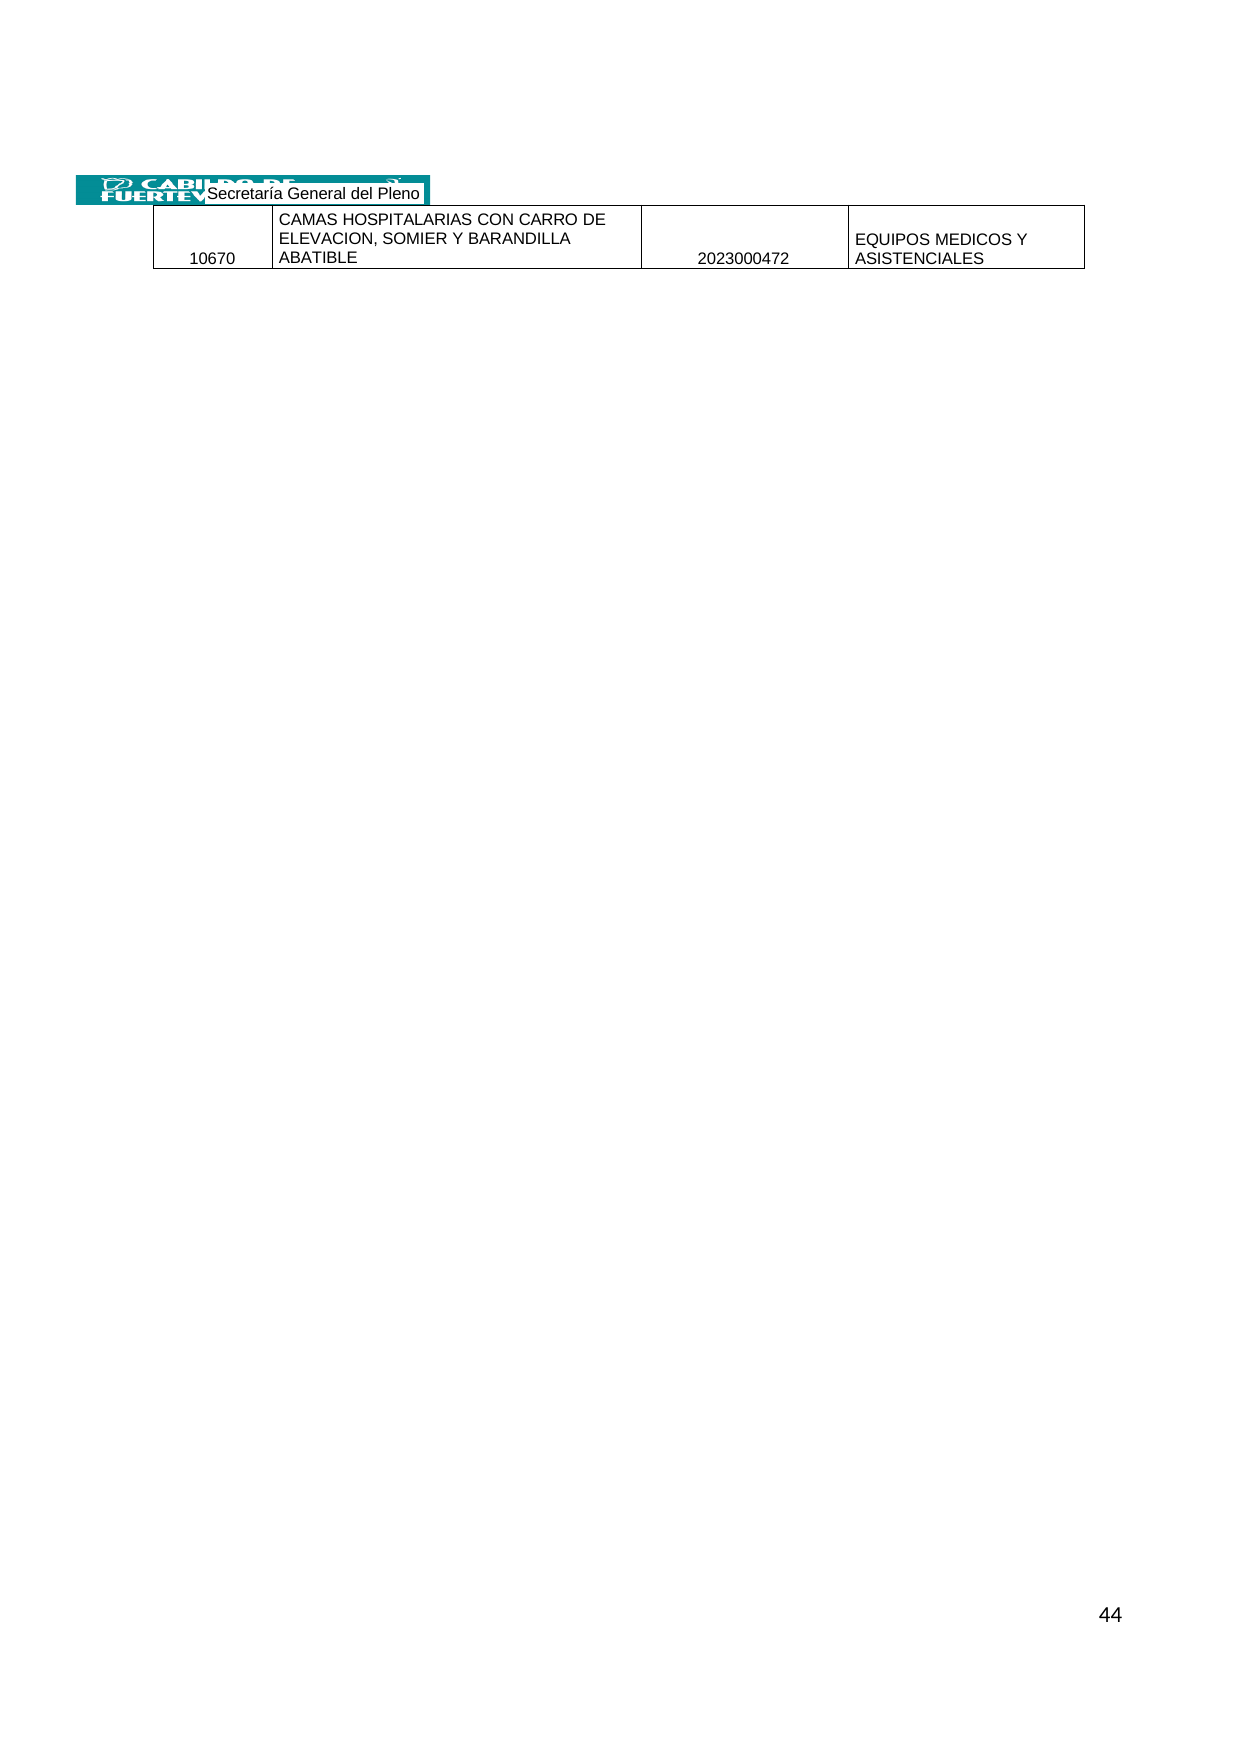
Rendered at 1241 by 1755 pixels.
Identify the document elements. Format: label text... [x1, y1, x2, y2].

table_cell 2023000472 [642, 206, 848, 268]
table_cell 10670 [154, 206, 272, 268]
table_cell CAMAS HOSPITALARIAS CON CARRO DE ELEVACION, SOMIER Y BARANDILLA ABATIBLE [273, 206, 641, 268]
picture [75, 175, 431, 205]
table_cell EQUIPOS MEDICOS Y ASISTENCIALES [849, 206, 1084, 268]
